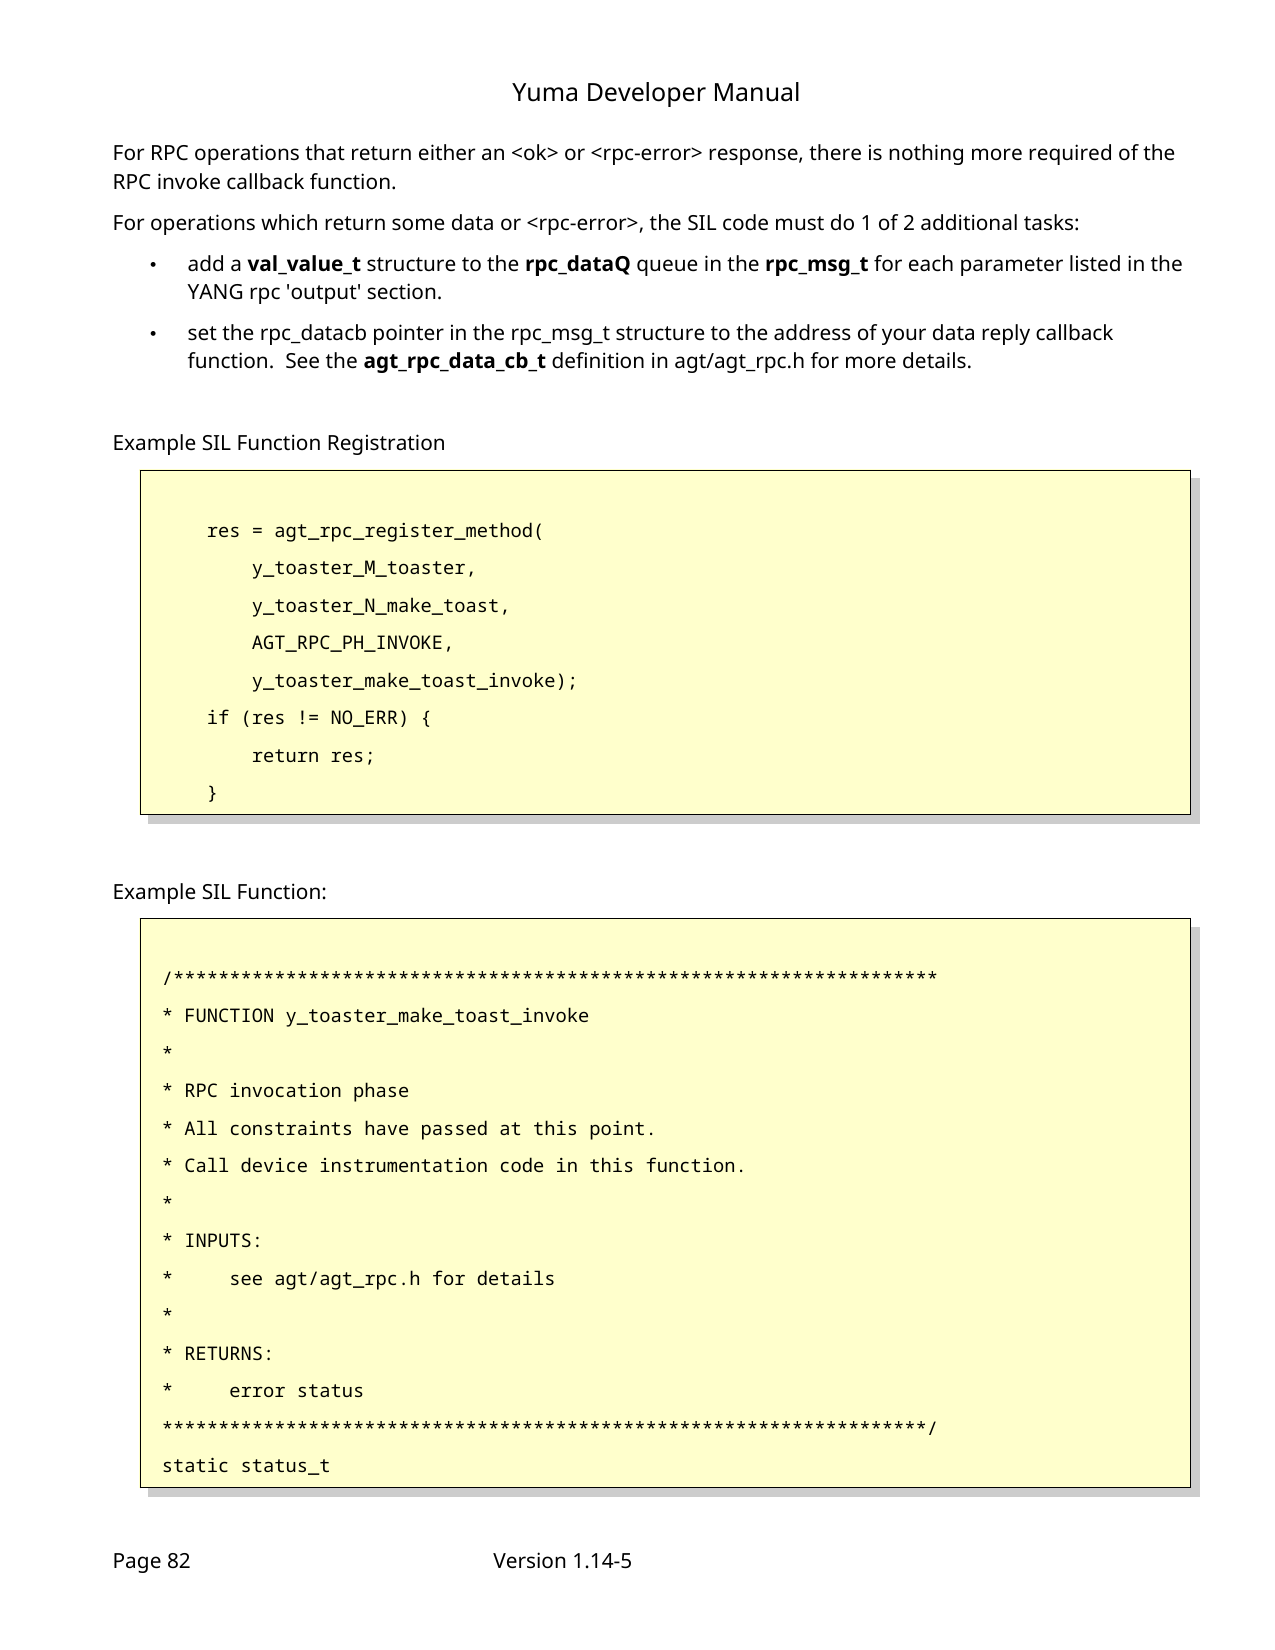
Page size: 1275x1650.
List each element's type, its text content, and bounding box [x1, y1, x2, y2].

text * Call device instrumentation code in this function. [141, 1143, 1190, 1178]
text * [141, 1293, 1190, 1328]
text ********************************************************************/ [141, 1405, 1190, 1441]
text static status_t [141, 1443, 1190, 1487]
text * see agt/agt_rpc.h for details [141, 1255, 1190, 1291]
text * RETURNS: [141, 1330, 1190, 1366]
text * INPUTS: [141, 1218, 1190, 1253]
text For RPC operations that return either an <ok> or <rpc-error> response, there is nothing more required of the RPC invoke callback function. [112, 138, 1200, 195]
text AGT_RPC_PH_INVOKE, [141, 619, 1190, 655]
text res = agt_rpc_register_method( [141, 507, 1190, 542]
list add a val_value_t structure to the rpc_dataQ queue in the rpc_msg_t for each parameter listed in the YANG rpc 'output' section. [150, 249, 1200, 306]
text y_toaster_N_make_toast, [141, 582, 1190, 617]
text Example SIL Function: [112, 877, 1200, 905]
text * RPC invocation phase [141, 1068, 1190, 1103]
text y_toaster_M_toaster, [141, 544, 1190, 580]
text For operations which return some data or <rpc-error>, the SIL code must do 1 of 2 additional tasks: [112, 208, 1200, 236]
text * All constraints have passed at this point. [141, 1105, 1190, 1141]
text * FUNCTION y_toaster_make_toast_invoke [141, 993, 1190, 1028]
text if (res != NO_ERR) { [141, 694, 1190, 730]
list set the rpc_datacb pointer in the rpc_msg_t structure to the address of your data reply callback function. See the agt_rpc_data_cb_t definition in agt/agt_rpc.h for more details. [150, 318, 1200, 375]
text return res; [141, 732, 1190, 767]
text } [141, 769, 1190, 814]
text * [141, 1030, 1190, 1066]
text y_toaster_make_toast_invoke); [141, 657, 1190, 692]
text /******************************************************************** [141, 955, 1190, 991]
text Example SIL Function Registration [112, 428, 1200, 457]
text * error status [141, 1368, 1190, 1403]
text * [141, 1180, 1190, 1216]
